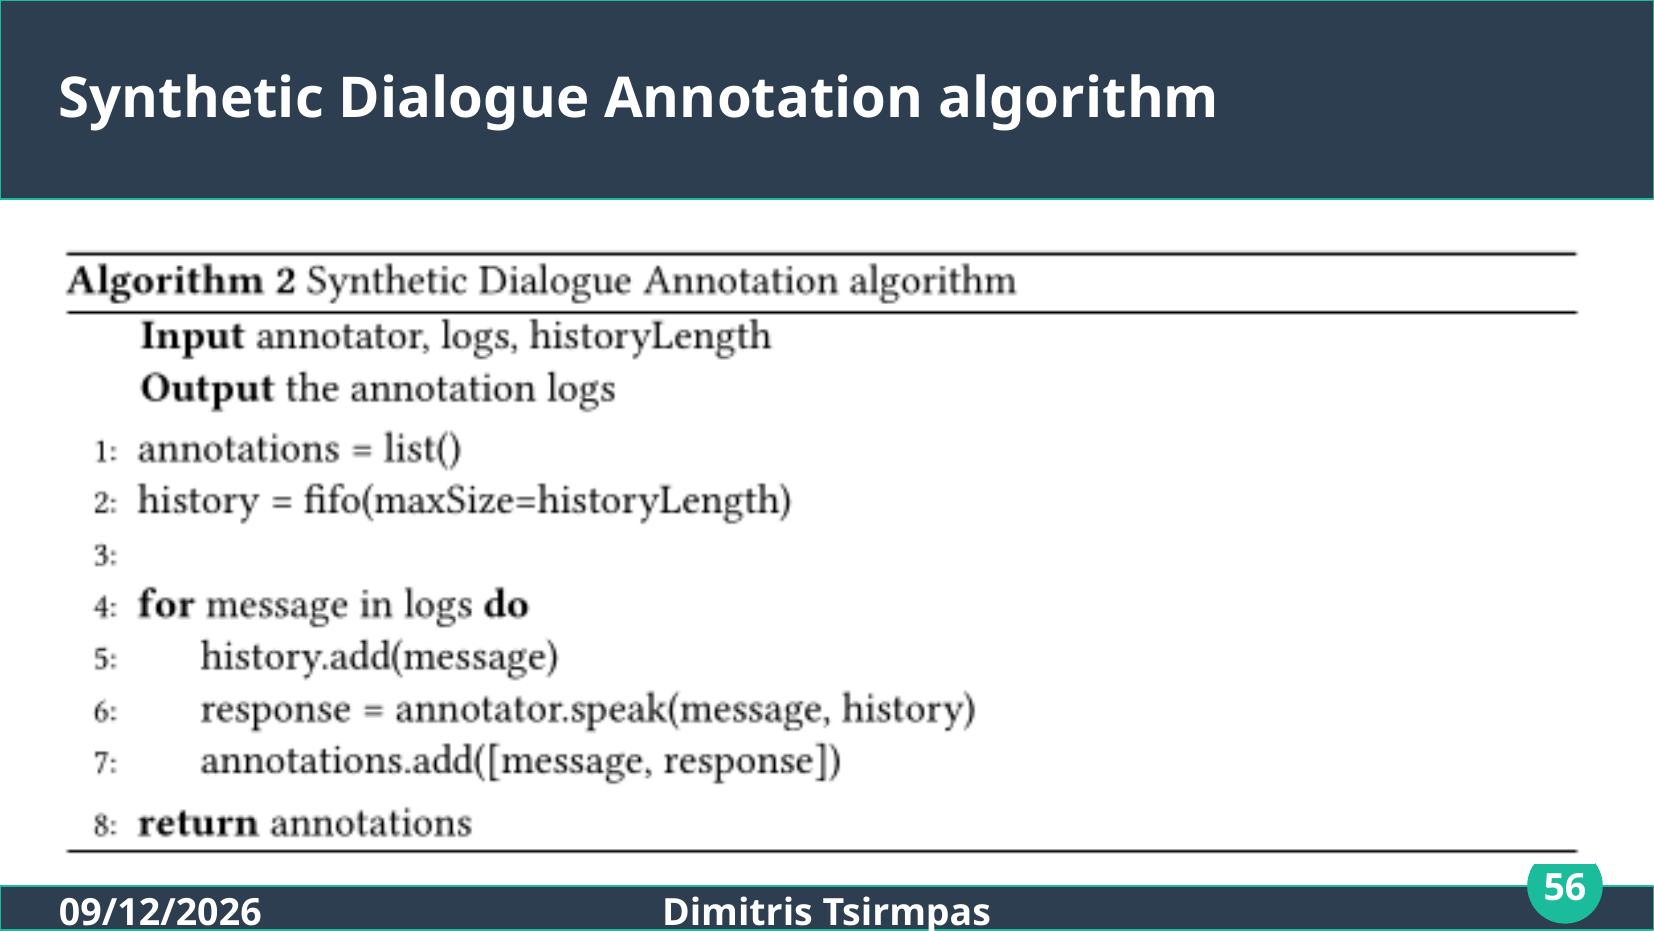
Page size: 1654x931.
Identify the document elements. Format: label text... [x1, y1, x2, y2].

picture [59, 243, 1595, 864]
title Synthetic Dialogue Annotation algorithm [59, 37, 1595, 155]
